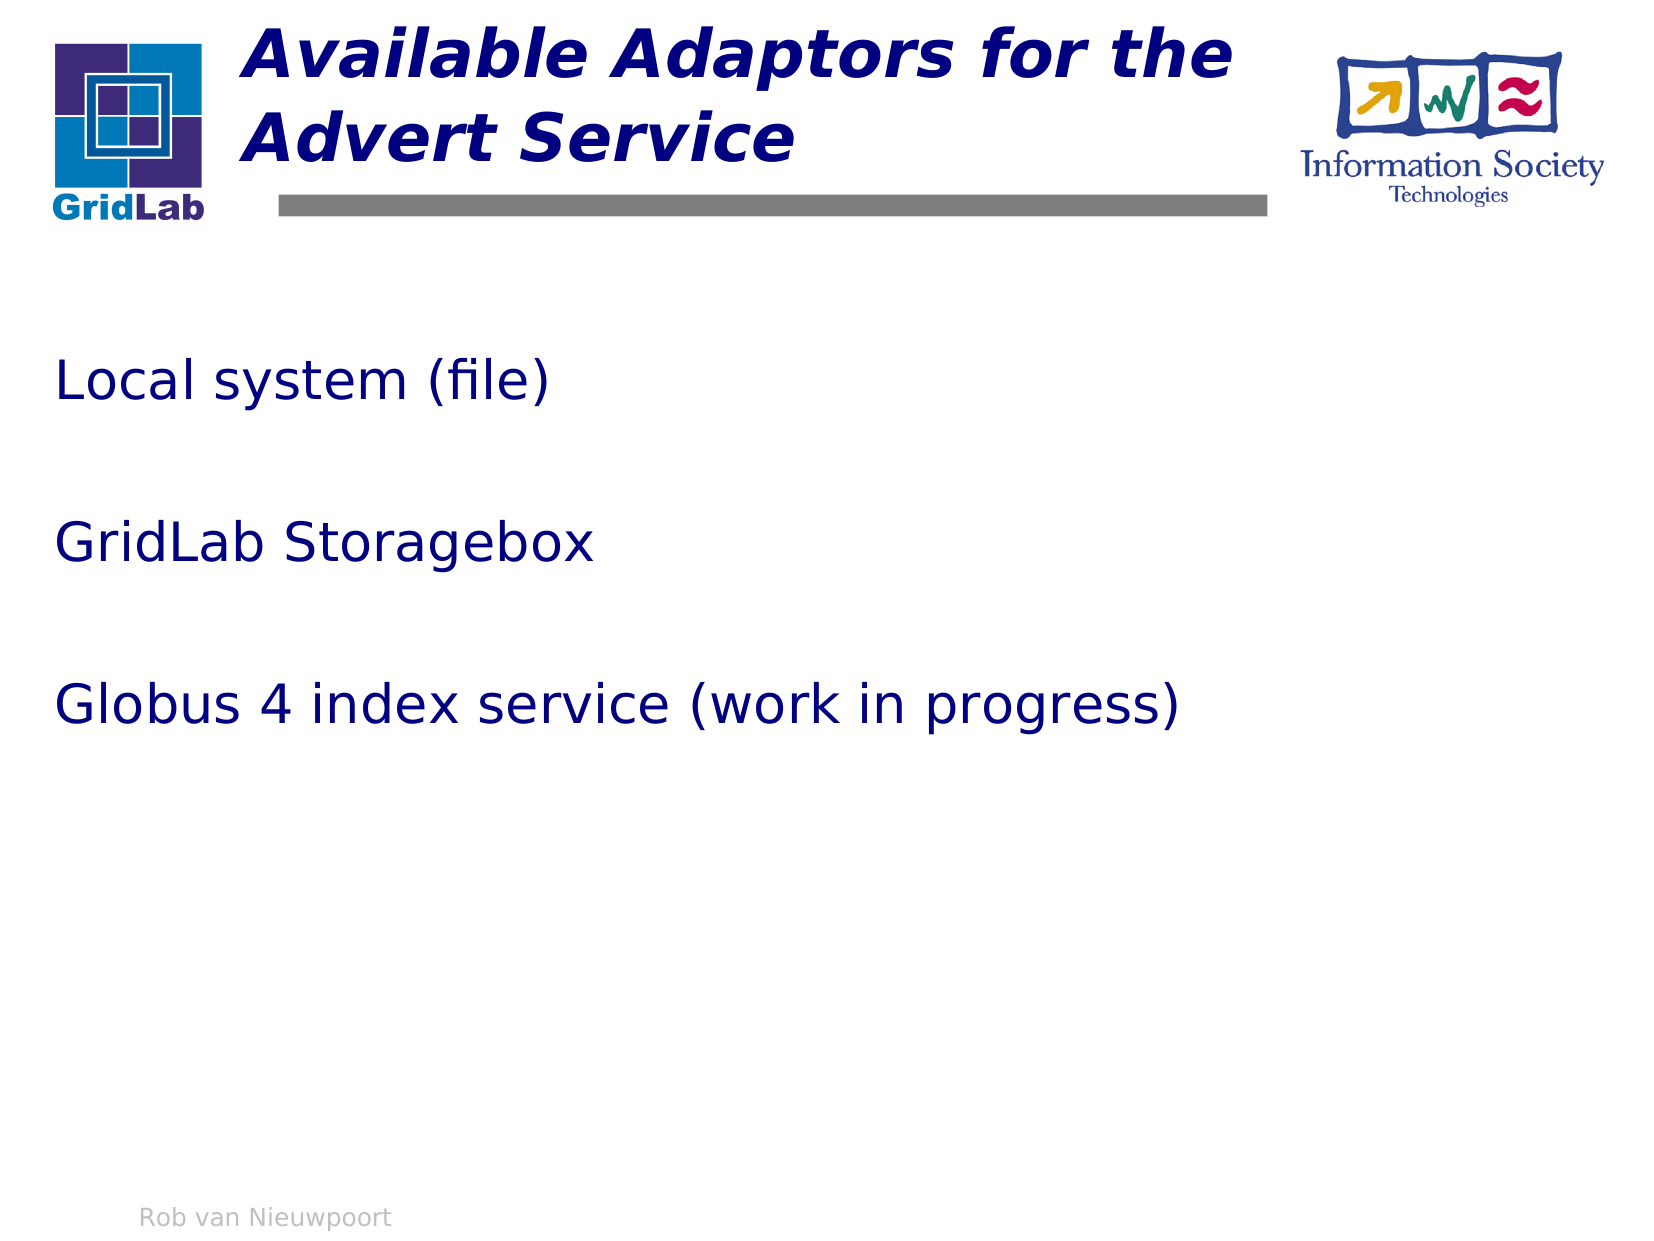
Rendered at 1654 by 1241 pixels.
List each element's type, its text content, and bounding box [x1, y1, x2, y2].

title Available Adaptors for the Advert Service [243, 0, 1280, 187]
list Local system (file) GridLab Storagebox Globus 4 index service (work in progress) [55, 268, 1599, 1125]
picture [45, 34, 211, 230]
picture [1293, 34, 1611, 214]
